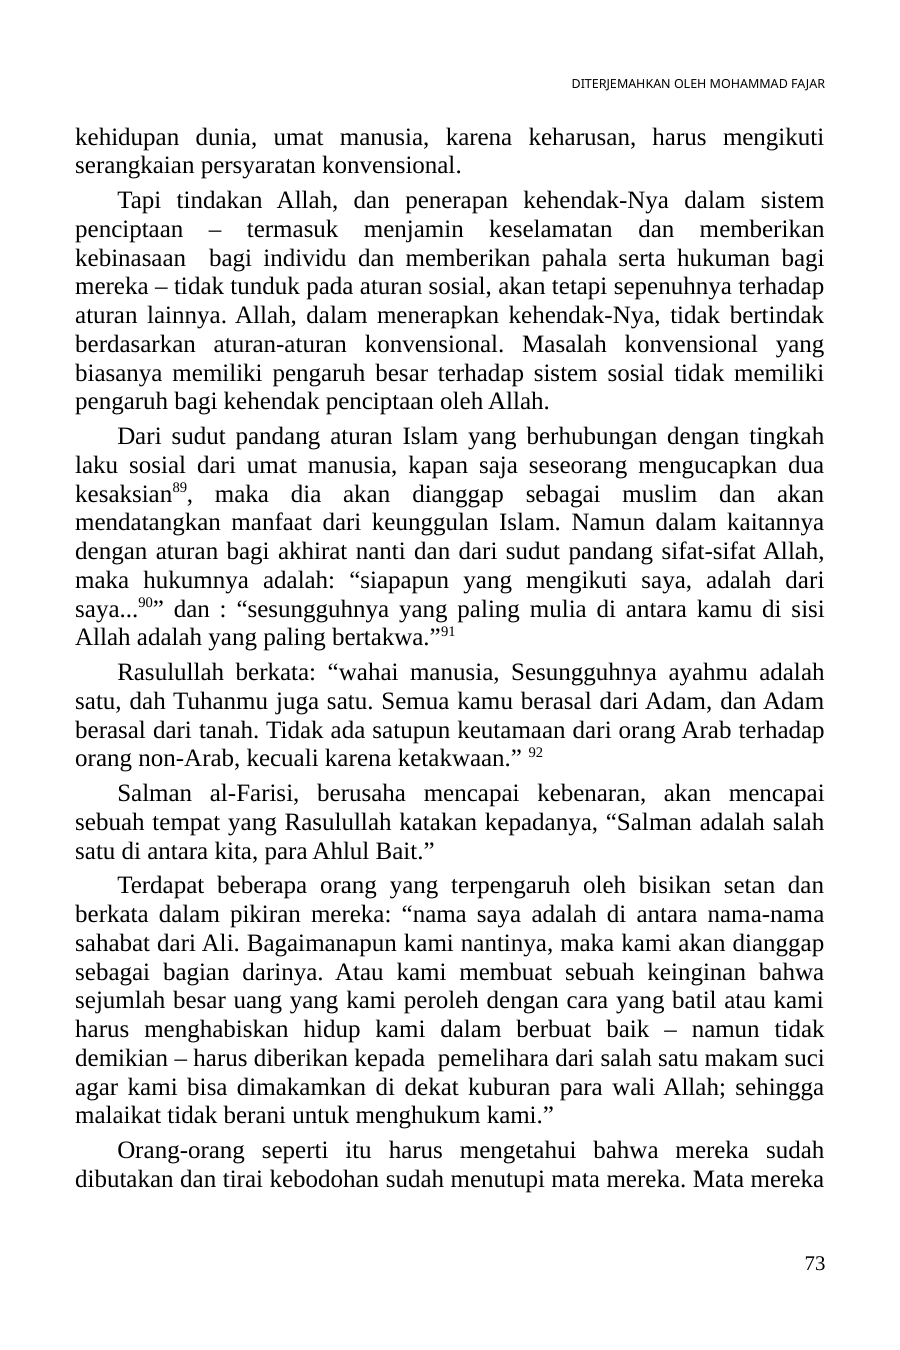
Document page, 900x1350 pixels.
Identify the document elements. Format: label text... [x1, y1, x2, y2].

text Dari sudut pandang aturan Islam yang berhubungan dengan tingkah laku sosial dari umat manusia, kapan saja seseorang mengucapkan dua kesaksian, maka dia akan dianggap sebagai muslim dan akan mendatangkan manfaat dari keunggulan Islam. Namun dalam kaitannya dengan aturan bagi akhirat nanti dan dari sudut pandang sifat-sifat Allah, maka hukumnya adalah: “siapapun yang mengikuti saya, adalah dari saya...” dan : “sesungguhnya yang paling mulia di antara kamu di sisi Allah adalah yang paling bertakwa.” [75, 421, 825, 651]
text Terdapat beberapa orang yang terpengaruh oleh bisikan setan dan berkata dalam pikiran mereka: “nama saya adalah di antara nama-nama sahabat dari Ali. Bagaimanapun kami nantinya, maka kami akan dianggap sebagai bagian darinya. Atau kami membuat sebuah keinginan bahwa sejumlah besar uang yang kami peroleh dengan cara yang batil atau kami harus menghabiskan hidup kami dalam berbuat baik – namun tidak demikian – harus diberikan kepada pemelihara dari salah satu makam suci agar kami bisa dimakamkan di dekat kuburan para wali Allah; sehingga malaikat tidak berani untuk menghukum kami.” [75, 871, 825, 1129]
text Salman al-Farisi, berusaha mencapai kebenaran, akan mencapai sebuah tempat yang Rasulullah katakan kepadanya, “Salman adalah salah satu di antara kita, para Ahlul Bait.” [75, 778, 825, 864]
text kehidupan dunia, umat manusia, karena keharusan, harus mengikuti serangkaian persyaratan konvensional. [75, 122, 825, 179]
text Orang-orang seperti itu harus mengetahui bahwa mereka sudah dibutakan dan tirai kebodohan sudah menutupi mata mereka. Mata mereka [75, 1135, 825, 1193]
text Tapi tindakan Allah, dan penerapan kehendak-Nya dalam sistem penciptaan – termasuk menjamin keselamatan dan memberikan kebinasaan bagi individu dan memberikan pahala serta hukuman bagi mereka – tidak tunduk pada aturan sosial, akan tetapi sepenuhnya terhadap aturan lainnya. Allah, dalam menerapkan kehendak-Nya, tidak bertindak berdasarkan aturan-aturan konvensional. Masalah konvensional yang biasanya memiliki pengaruh besar terhadap sistem sosial tidak memiliki pengaruh bagi kehendak penciptaan oleh Allah. [75, 185, 825, 415]
text Rasulullah berkata: “wahai manusia, Sesungguhnya ayahmu adalah satu, dah Tuhanmu juga satu. Semua kamu berasal dari Adam, dan Adam berasal dari tanah. Tidak ada satupun keutamaan dari orang Arab terhadap orang non-Arab, kecuali karena ketakwaan.” [75, 657, 825, 772]
